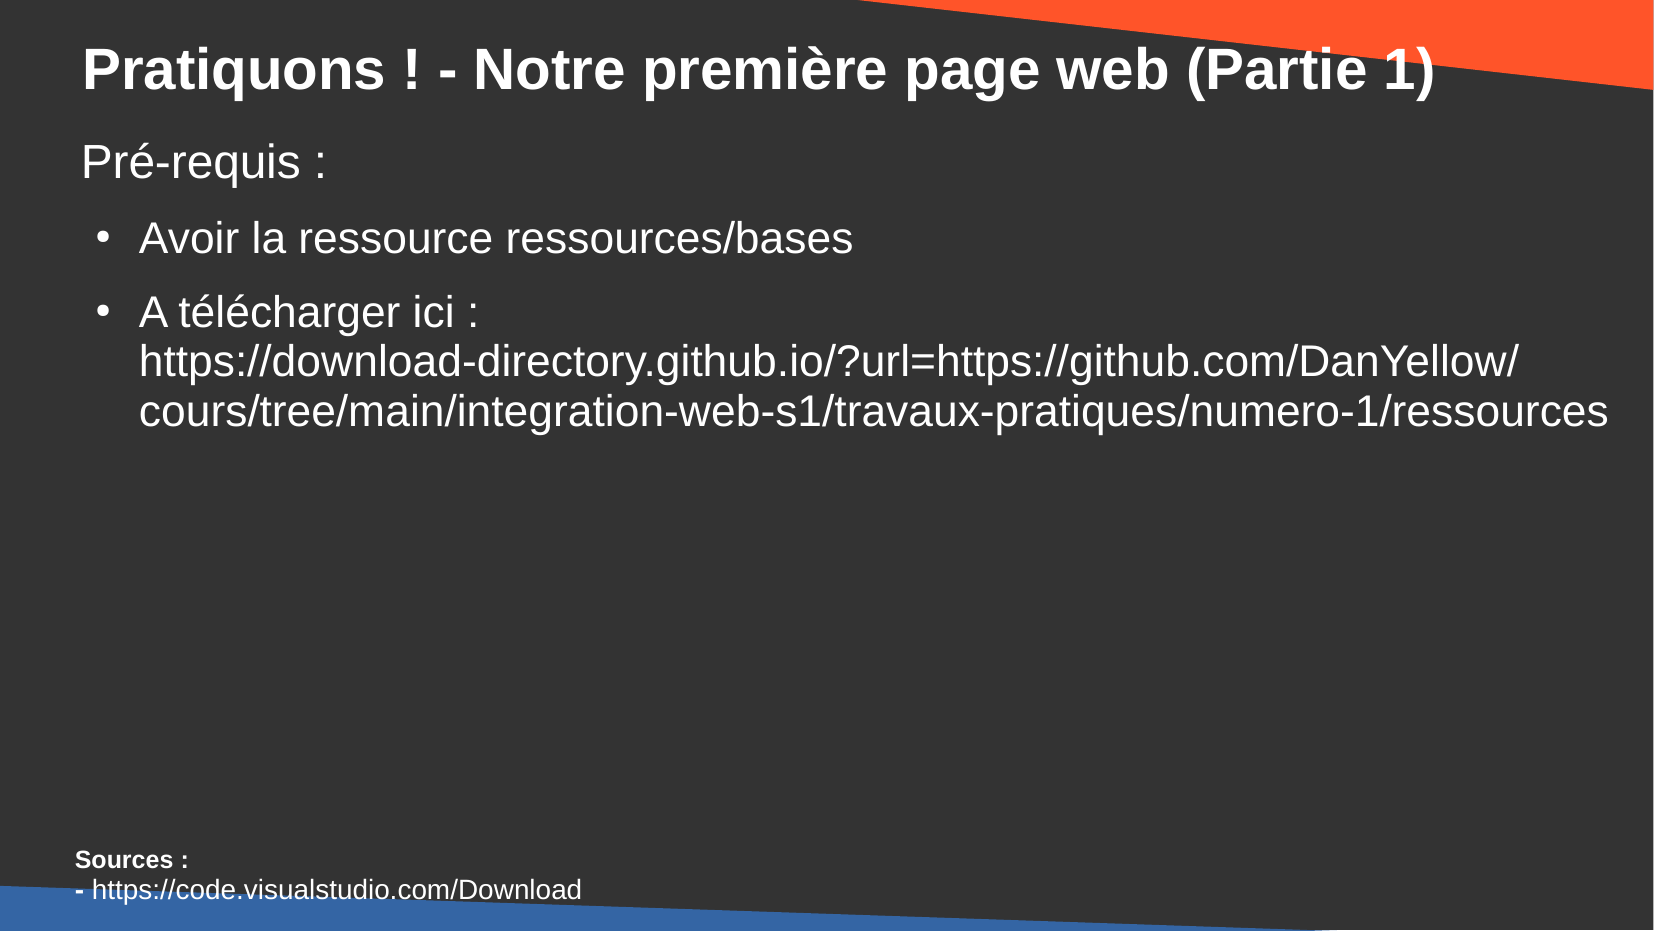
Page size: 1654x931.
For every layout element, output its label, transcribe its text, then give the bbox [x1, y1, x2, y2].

title Pratiquons ! - Notre première page web (Partie 1) [82, 37, 1571, 114]
text_box [857, 0, 1654, 90]
list Pré-requis : Avoir la ressource ressources/bases A télécharger ici : https://download-directory.github.io/?url=https://github.com/DanYellow/cours/tree/main/integration-web-s1/travaux-pratiques/numero-1/ressources [80, 135, 1620, 473]
text_box Sources : - https://code.visualstudio.com/Download [60, 838, 1146, 928]
text_box [0, 885, 1337, 931]
